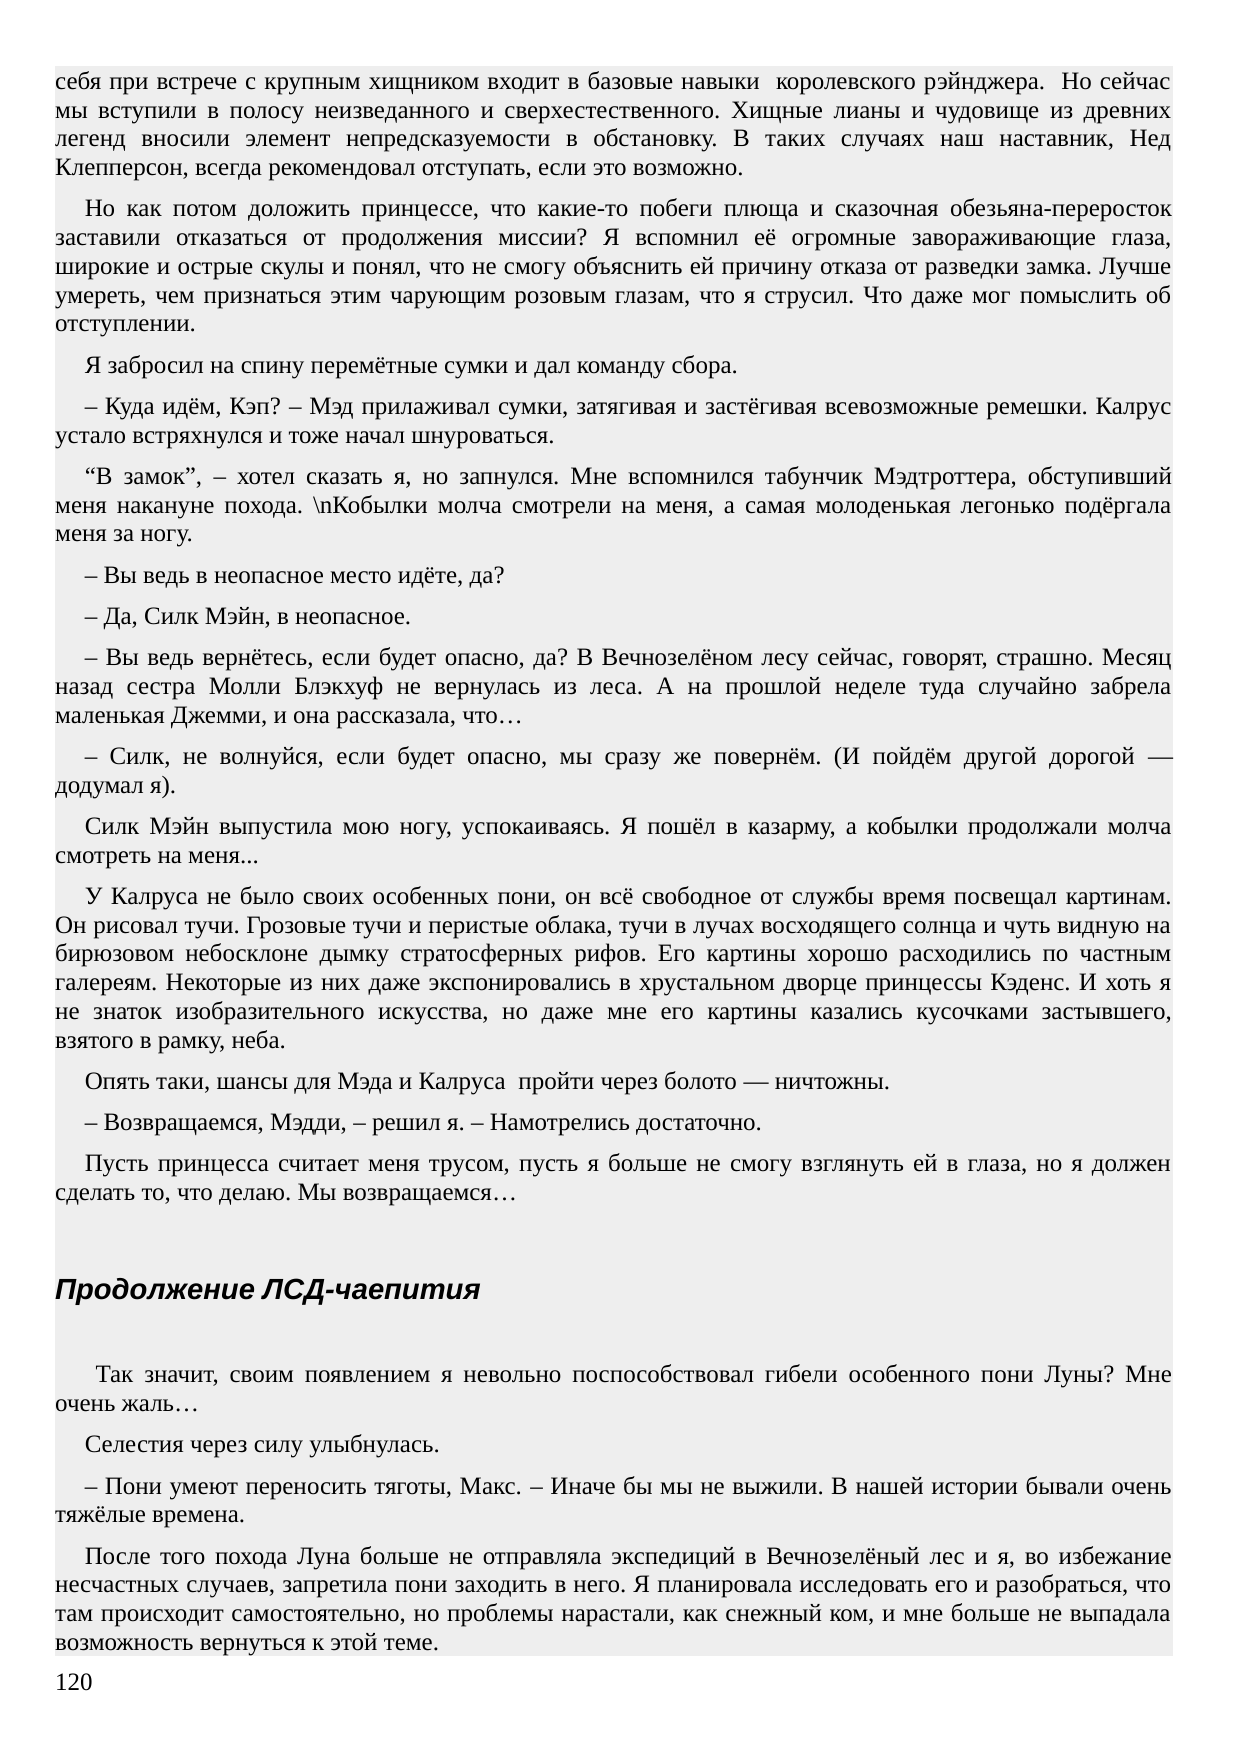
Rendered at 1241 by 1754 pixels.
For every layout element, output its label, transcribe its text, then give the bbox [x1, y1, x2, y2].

text Пусть принцесса считает меня трусом, пусть я больше не смогу взглянуть ей в глаза, но я должен сделать то, что делаю. Мы возвращаемся… [55, 1148, 1173, 1206]
text – Куда идём, Кэп? – Мэд прилаживал сумки, затягивая и застёгивая всевозможные ремешки. Калрус устало встряхнулся и тоже начал шнуроваться. [55, 391, 1173, 448]
text Селестия через силу улыбнулась. [55, 1429, 1173, 1458]
text Опять таки, шансы для Мэда и Калруса пройти через болото — ничтожны. [55, 1066, 1173, 1095]
text Но как потом доложить принцессе, что какие-то побеги плюща и сказочная обезьяна-переросток заставили отказаться от продолжения миссии? Я вспомнил её огромные завораживающие глаза, широкие и острые скулы и понял, что не смогу объяснить ей причину отказа от разведки замка. Лучше умереть, чем признаться этим чарующим розовым глазам, что я струсил. Что даже мог помыслить об отступлении. [55, 193, 1173, 337]
text У Калруса не было своих особенных пони, он всё свободное от службы время посвещал картинам. Он рисовал тучи. Грозовые тучи и перистые облака, тучи в лучах восходящего солнца и чуть видную на бирюзовом небосклоне дымку стратосферных рифов. Его картины хорошо расходились по частным галереям. Некоторые из них даже экспонировались в хрустальном дворце принцессы Кэденс. И хоть я не знаток изобразительного искусства, но даже мне его картины казались кусочками застывшего, взятого в рамку, неба. [55, 881, 1173, 1053]
text – Возвращаемся, Мэдди, – решил я. – Намотрелись достаточно. [55, 1107, 1173, 1136]
text – Пони умеют переносить тяготы, Макс. – Иначе бы мы не выжили. В нашей истории бывали очень тяжёлые времена. [55, 1471, 1173, 1528]
text – Да, Силк Мэйн, в неопасное. [55, 601, 1173, 630]
subtitle Продолжение ЛСД-чаепития [55, 1272, 1173, 1306]
text – Вы ведь вернётесь, если будет опасно, да? В Вечнозелёном лесу сейчас, говорят, страшно. Месяц назад сестра Молли Блэкхуф не вернулась из леса. А на прошлой неделе туда случайно забрела маленькая Джемми, и она рассказала, что… [55, 642, 1173, 728]
text Я забросил на спину перемётные сумки и дал команду сбора. [55, 350, 1173, 378]
text себя при встрече с крупным хищником входит в базовые навыки королевского рэйнджера. Но сейчас мы вступили в полосу неизведанного и сверхестественного. Хищные лианы и чудовище из древних легенд вносили элемент непредсказуемости в обстановку. В таких случаях наш наставник, Нед Клепперсон, всегда рекомендовал отступать, если это возможно. [55, 66, 1173, 181]
text – Силк, не волнуйся, если будет опасно, мы сразу же повернём. (И пойдём другой дорогой — додумал я). [55, 741, 1173, 798]
text – Вы ведь в неопасное место идёте, да? [55, 560, 1173, 588]
text Так значит, своим появлением я невольно поспособствовал гибели особенного пони Луны? Мне очень жаль… [55, 1359, 1173, 1417]
text После того похода Луна больше не отправляла экспедиций в Вечнозелёный лес и я, во избежание несчастных случаев, запретила пони заходить в него. Я планировала исследовать его и разобраться, что там происходит самостоятельно, но проблемы нарастали, как снежный ком, и мне больше не выпадала возможность вернуться к этой теме. [55, 1541, 1173, 1656]
text Силк Мэйн выпустила мою ногу, успокаиваясь. Я пошёл в казарму, а кобылки продолжали молча смотреть на меня... [55, 811, 1173, 868]
text “В замок”, – хотел сказать я, но запнулся. Мне вспомнился табунчик Мэдтроттера, обступивший меня накануне похода. \nКобылки молча смотрели на меня, а самая молоденькая легонько подёргала меня за ногу. [55, 461, 1173, 547]
